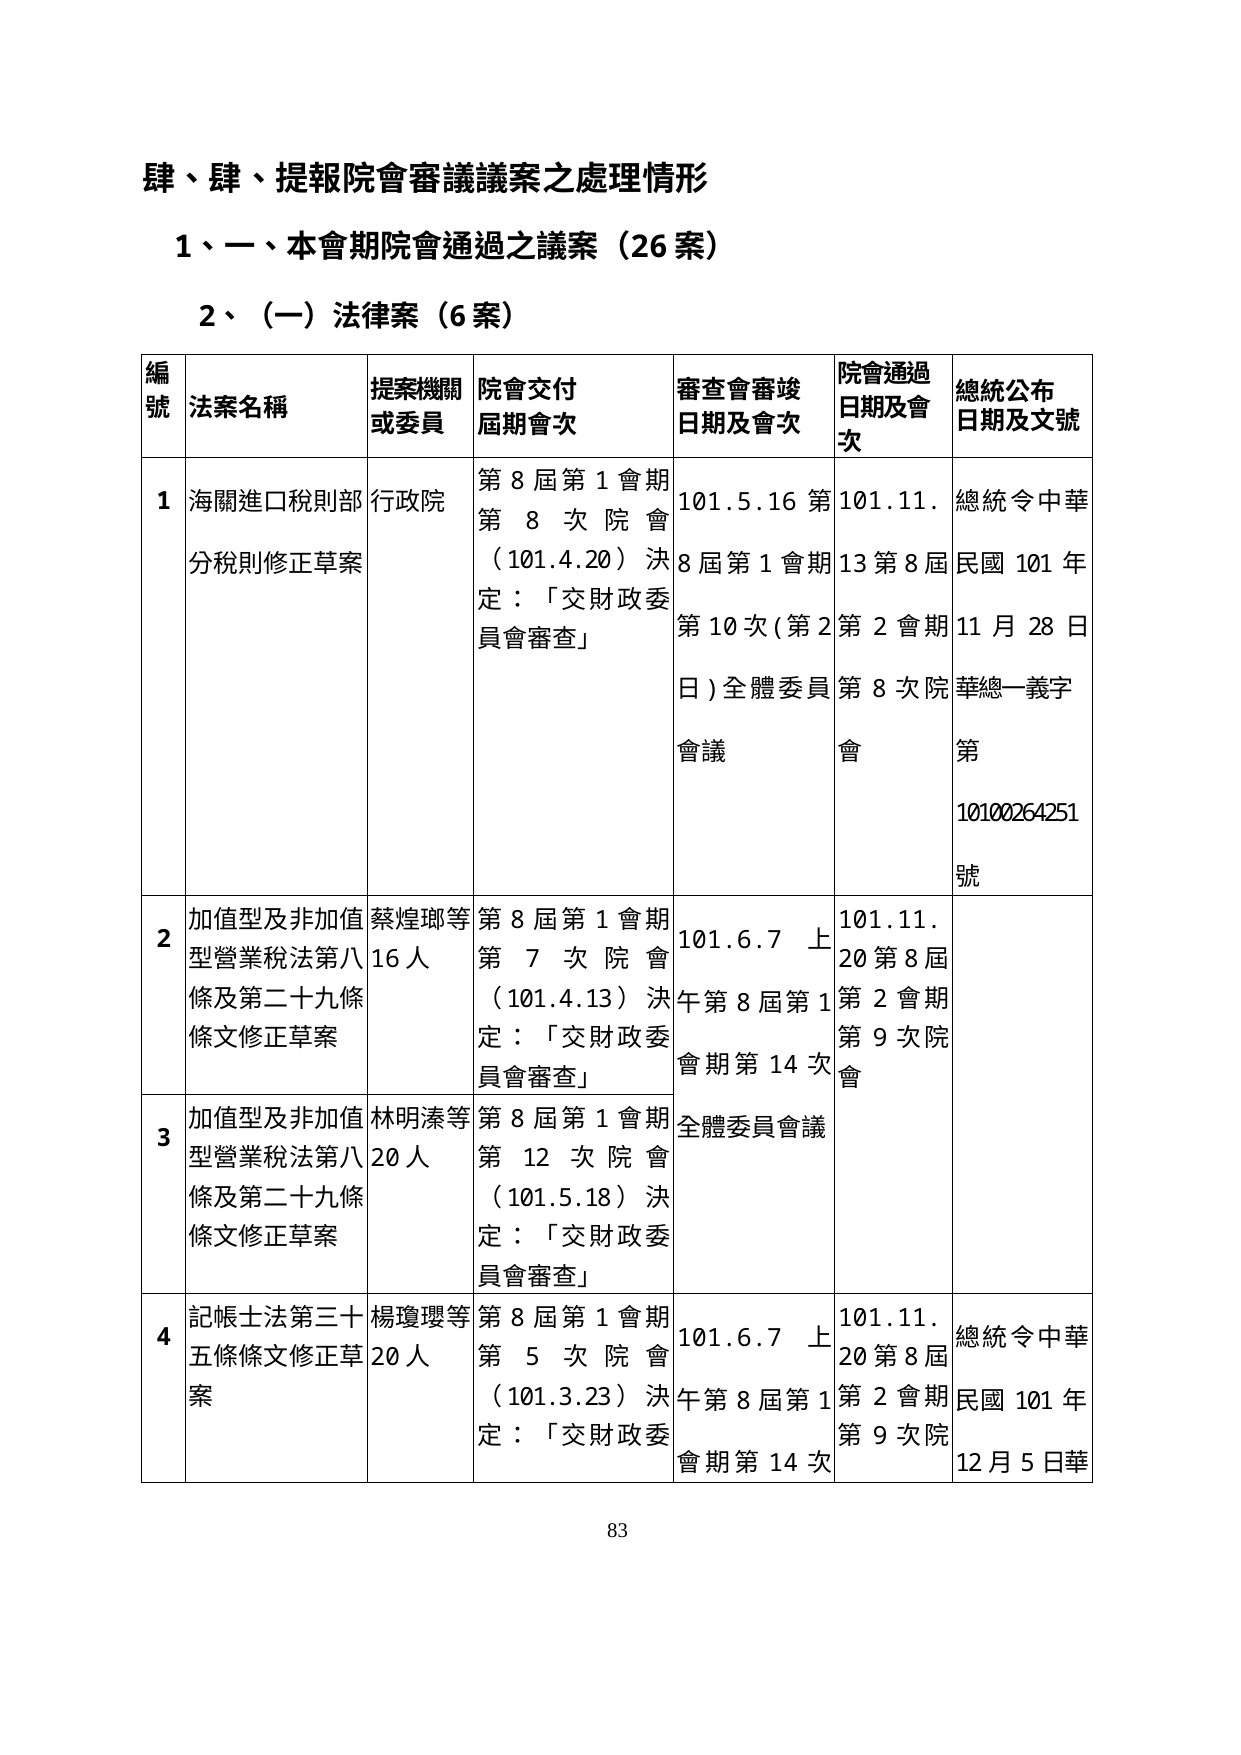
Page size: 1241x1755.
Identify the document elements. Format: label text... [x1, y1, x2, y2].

table_cell 101.11.20第8屆第2會期第9次院會 [835, 896, 952, 1293]
table_header 院會通過 日期及會次 [835, 355, 952, 457]
table_cell 林明溱等20人 [368, 1095, 473, 1293]
table_cell 第8屆第1會期第7次院會（101.4.13）決定：「交財政委員會審查」 [474, 896, 673, 1094]
table_header 審查會審竣 日期及會次 [674, 355, 834, 457]
table_header 院會交付 屆期會次 [474, 355, 673, 457]
table_header 提案機關 或委員 [368, 355, 473, 457]
table_cell 101.6.7上午第8屆第1會期第14次 [674, 1294, 834, 1482]
subtitle 肆、提報院會審議議案之處理情形 [142, 134, 1093, 197]
table_cell 3 [142, 1095, 185, 1293]
table_cell 第8屆第1會期第12次院會（101.5.18）決定：「交財政委員會審查」 [474, 1095, 673, 1293]
table_cell 101.11.13第8屆第2會期第8次院會 [835, 458, 952, 895]
table_cell 第8屆第1會期第5次院會（101.3.23）決定：「交財政委 [474, 1294, 673, 1482]
table_header 總統公布 日期及文號 [953, 355, 1092, 457]
table_cell 101.11.20第8屆第2會期第9次院 [835, 1294, 952, 1482]
table_cell 101.5.16第8屆第1會期第10次(第2日)全體委員會議 [674, 458, 834, 895]
table_cell 加值型及非加值型營業稅法第八條及第二十九條條文修正草案 [186, 1095, 367, 1293]
subtitle 一、本會期院會通過之議案（26案） [174, 216, 1131, 268]
table_cell 海關進口稅則部分稅則修正草案 [186, 458, 367, 895]
table_cell 1 [142, 458, 185, 895]
table_header 編號 [142, 355, 185, 457]
table_cell 蔡煌瑯等16人 [368, 896, 473, 1094]
table_cell [953, 896, 1092, 1293]
table_cell 記帳士法第三十五條條文修正草案 [186, 1294, 367, 1482]
table_cell 101.6.7上午第8屆第1會期第14次全體委員會議 [674, 896, 834, 1293]
table_cell 4 [142, 1294, 185, 1482]
table_cell 第8屆第1會期第8次院會（101.4.20）決定：「交財政委員會審查」 [474, 458, 673, 895]
table_cell 總統令中華民國101年12月5日華 [953, 1294, 1092, 1482]
subtitle （一）法律案（6案） [198, 285, 1131, 337]
table_header 法案名稱 [186, 355, 367, 457]
table_cell 加值型及非加值型營業稅法第八條及第二十九條條文修正草案 [186, 896, 367, 1094]
table_cell 楊瓊瓔等20人 [368, 1294, 473, 1482]
table_cell 行政院 [368, 458, 473, 895]
table_cell 總統令中華民國101年11月28日華總一義字 第10100264251號 [953, 458, 1092, 895]
table_cell 2 [142, 896, 185, 1094]
